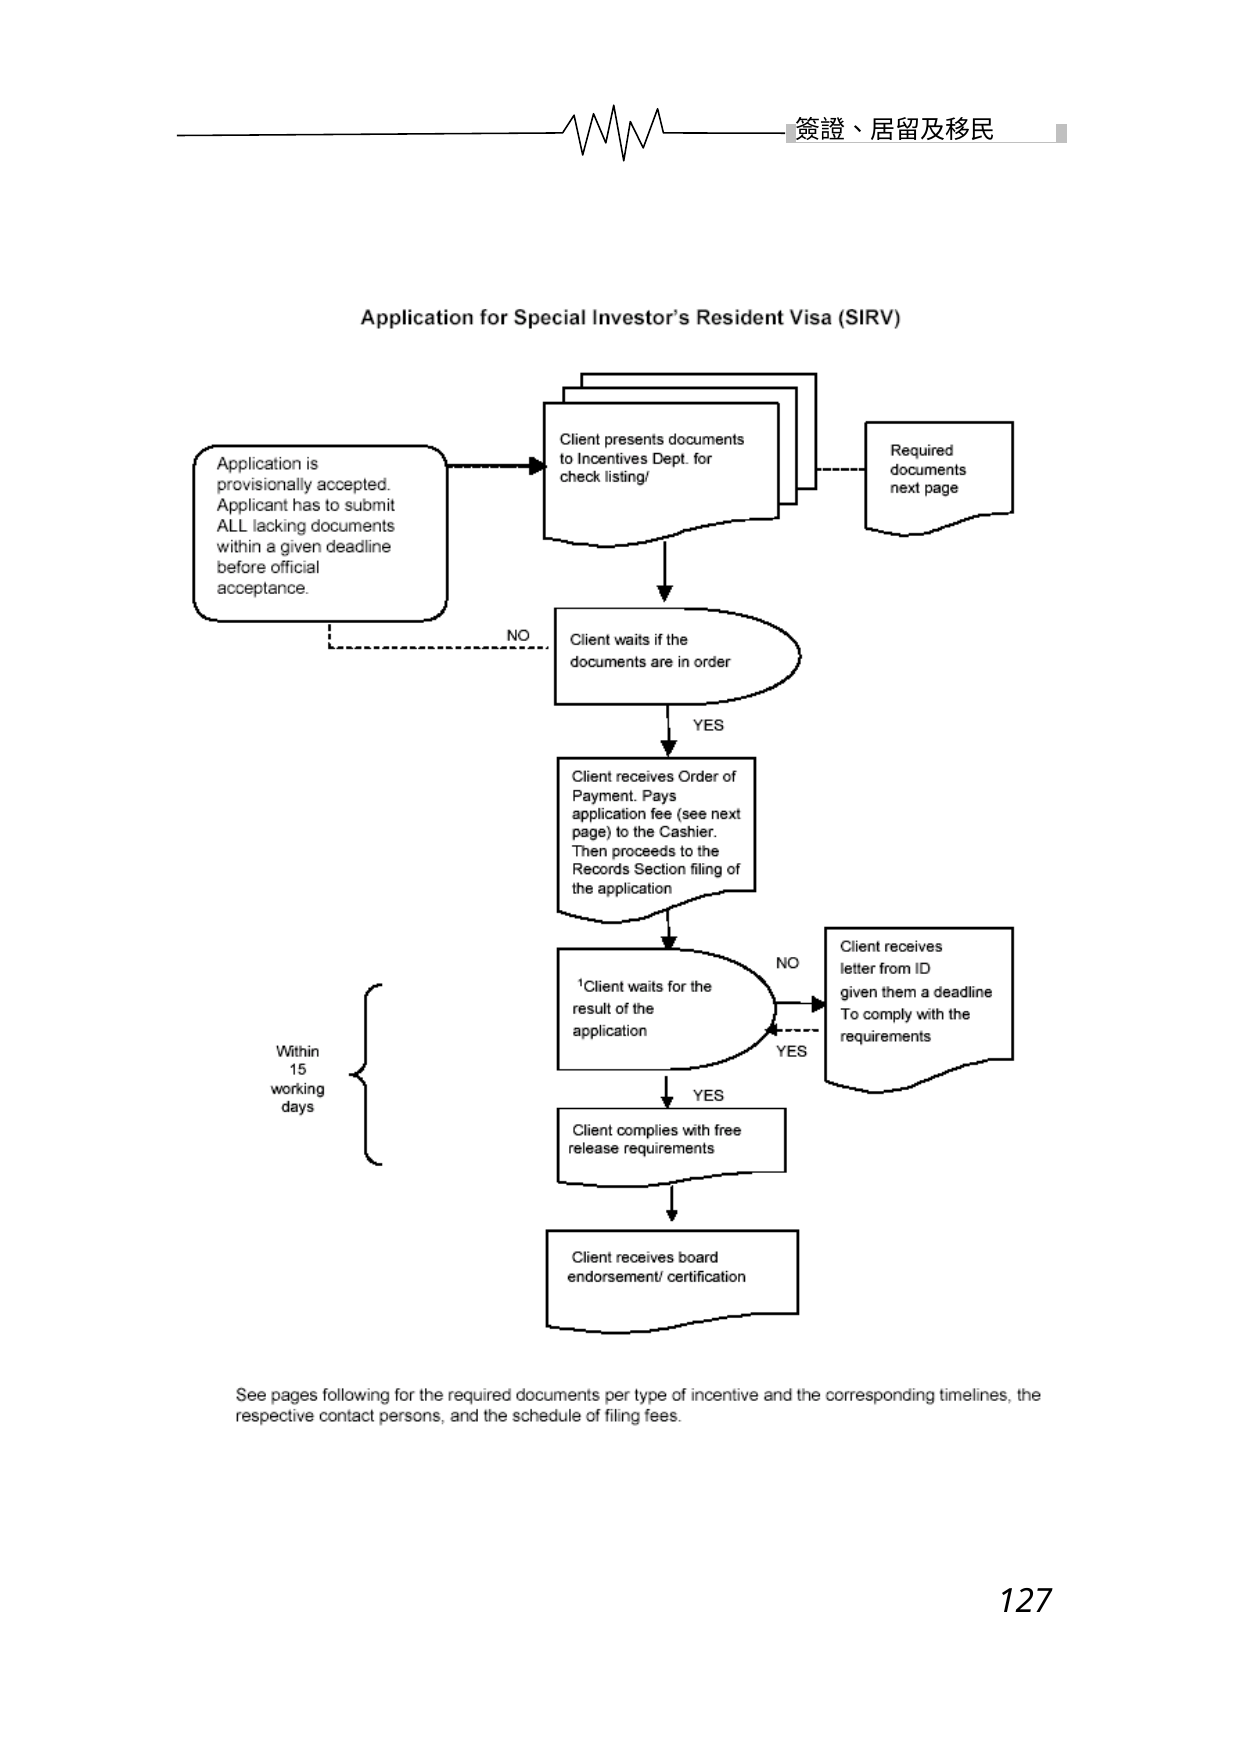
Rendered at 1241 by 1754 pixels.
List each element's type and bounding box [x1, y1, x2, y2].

picture [187, 291, 1053, 1438]
